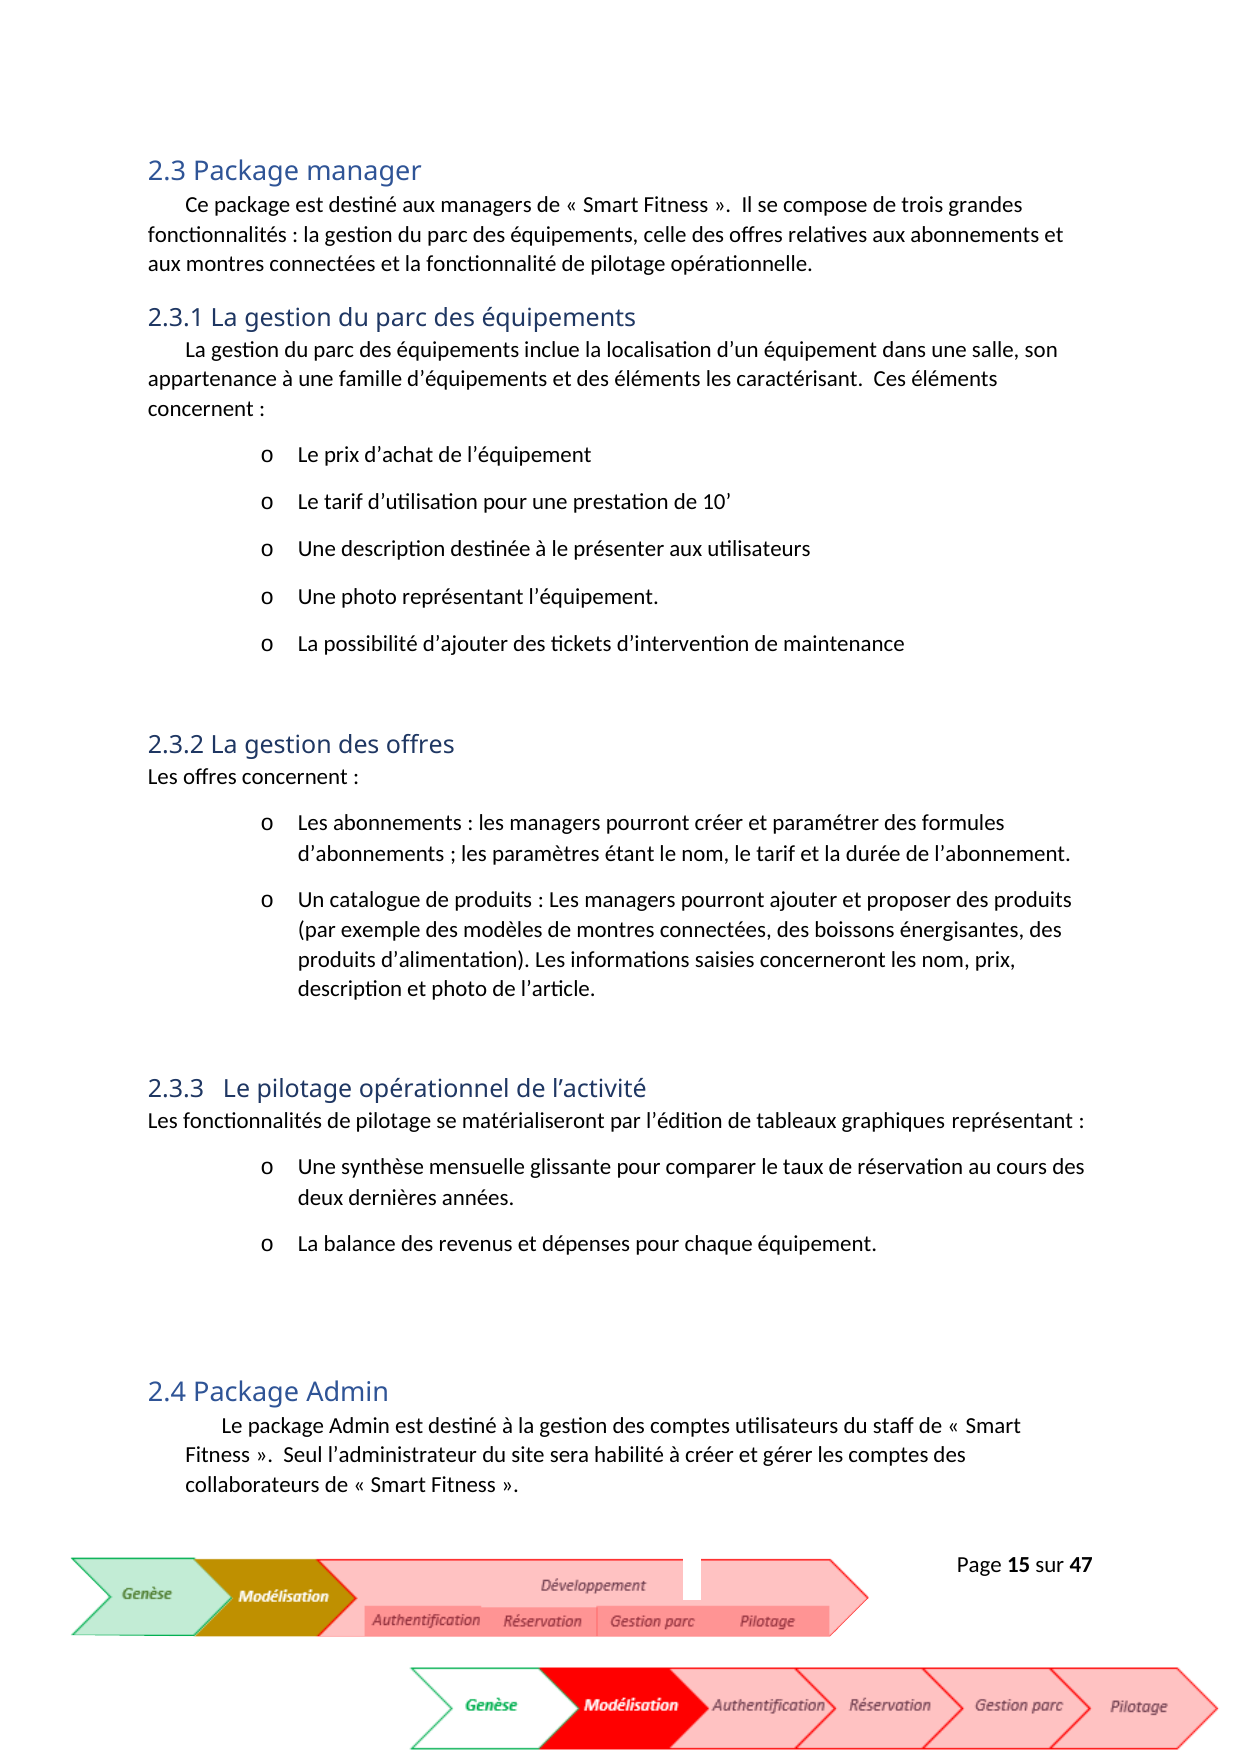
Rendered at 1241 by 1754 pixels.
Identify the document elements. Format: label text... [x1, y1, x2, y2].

list La possibilité d’ajouter des tickets d’intervention de maintenance [260, 629, 1092, 658]
text La gestion du parc des équipements inclue la localisation d’un équipement dans une salle, son appartenance à une famille d’équipements et des éléments les caractérisant. Ces éléments concernent : [148, 335, 1092, 422]
list Une synthèse mensuelle glissante pour comparer le taux de réservation au cours des deux dernières années. [260, 1152, 1092, 1211]
subtitle 2.4 Package Admin [148, 1372, 1092, 1409]
list Le prix d’achat de l’équipement [260, 440, 1092, 469]
list Le package Admin est destiné à la gestion des comptes utilisateurs du staff de « Smart Fitness ». Seul l’administrateur du site sera habilité à créer et gérer les comptes des collaborateurs de « Smart Fitness ». [185, 1411, 1092, 1498]
list La balance des revenus et dépenses pour chaque équipement. [260, 1229, 1092, 1258]
text Ce package est destiné aux managers de « Smart Fitness ». Il se compose de trois grandes fonctionnalités : la gestion du parc des équipements, celle des offres relatives aux abonnements et aux montres connectées et la fonctionnalité de pilotage opérationnelle. [148, 191, 1092, 277]
text Les fonctionnalités de pilotage se matérialiseront par l’édition de tableaux graphiques représentant : [148, 1106, 1092, 1134]
subtitle 2.3.1 La gestion du parc des équipements [148, 299, 1092, 333]
list Une description destinée à le présenter aux utilisateurs [260, 534, 1092, 564]
subtitle 2.3 Package manager [148, 152, 1092, 189]
list Le pilotage opérationnel de l’activité [148, 1071, 1092, 1104]
list Un catalogue de produits : Les managers pourront ajouter et proposer des produits (par exemple des modèles de montres connectées, des boissons énergisantes, des produits d’alimentation). Les informations saisies concerneront les nom, prix, description et photo de l’article. [260, 885, 1092, 1002]
list Une photo représentant l’équipement. [260, 582, 1092, 611]
subtitle 2.3.2 La gestion des offres [148, 727, 1092, 761]
text Les offres concernent : [148, 762, 1092, 790]
list Le tarif d’utilisation pour une prestation de 10’ [260, 487, 1092, 516]
list Les abonnements : les managers pourront créer et paramétrer des formules d’abonnements ; les paramètres étant le nom, le tarif et la durée de l’abonnement. [260, 808, 1092, 867]
